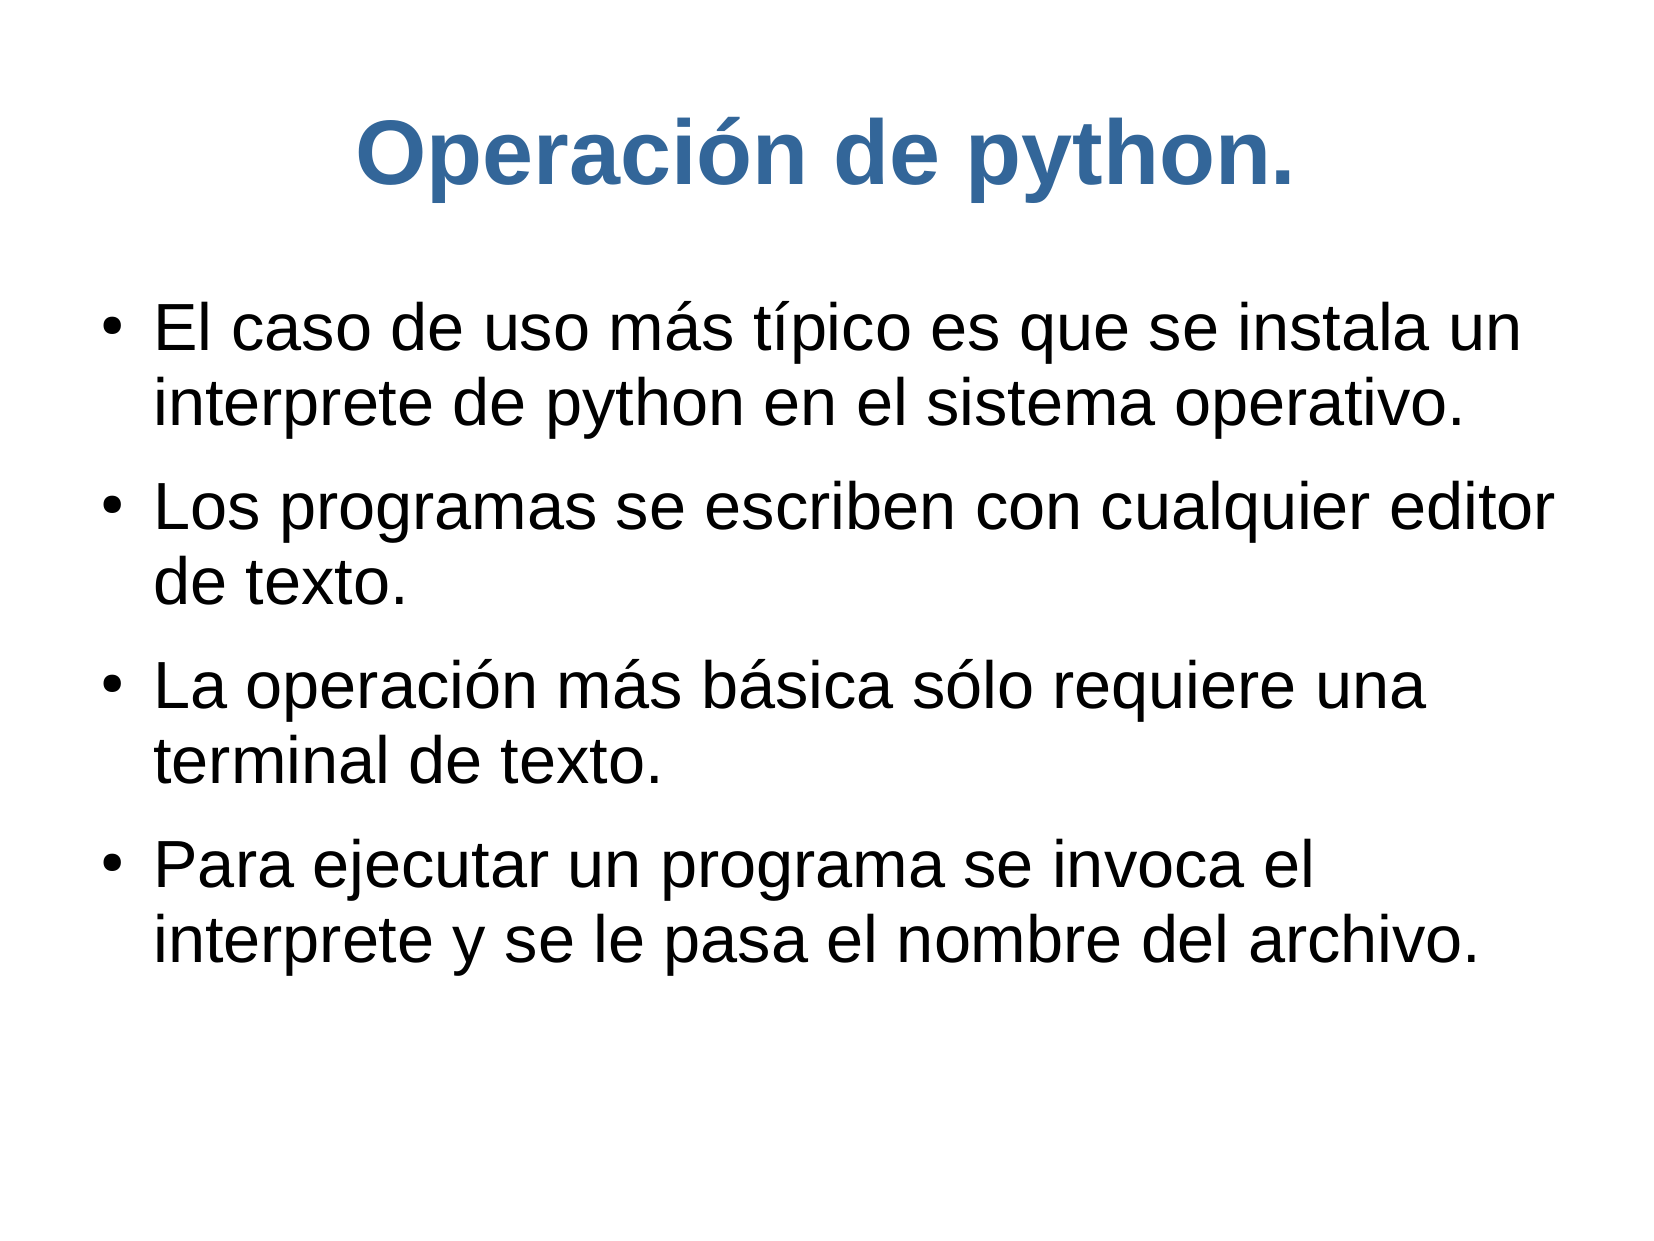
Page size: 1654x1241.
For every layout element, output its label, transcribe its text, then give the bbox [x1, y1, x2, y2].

title Operación de python. [82, 49, 1571, 257]
list El caso de uso más típico es que se instala un interprete de python en el sistema operativo. Los programas se escriben con cualquier editor de texto. La operación más básica sólo requiere una terminal de texto. Para ejecutar un programa se invoca el interprete y se le pasa el nombre del archivo. [82, 290, 1571, 1010]
